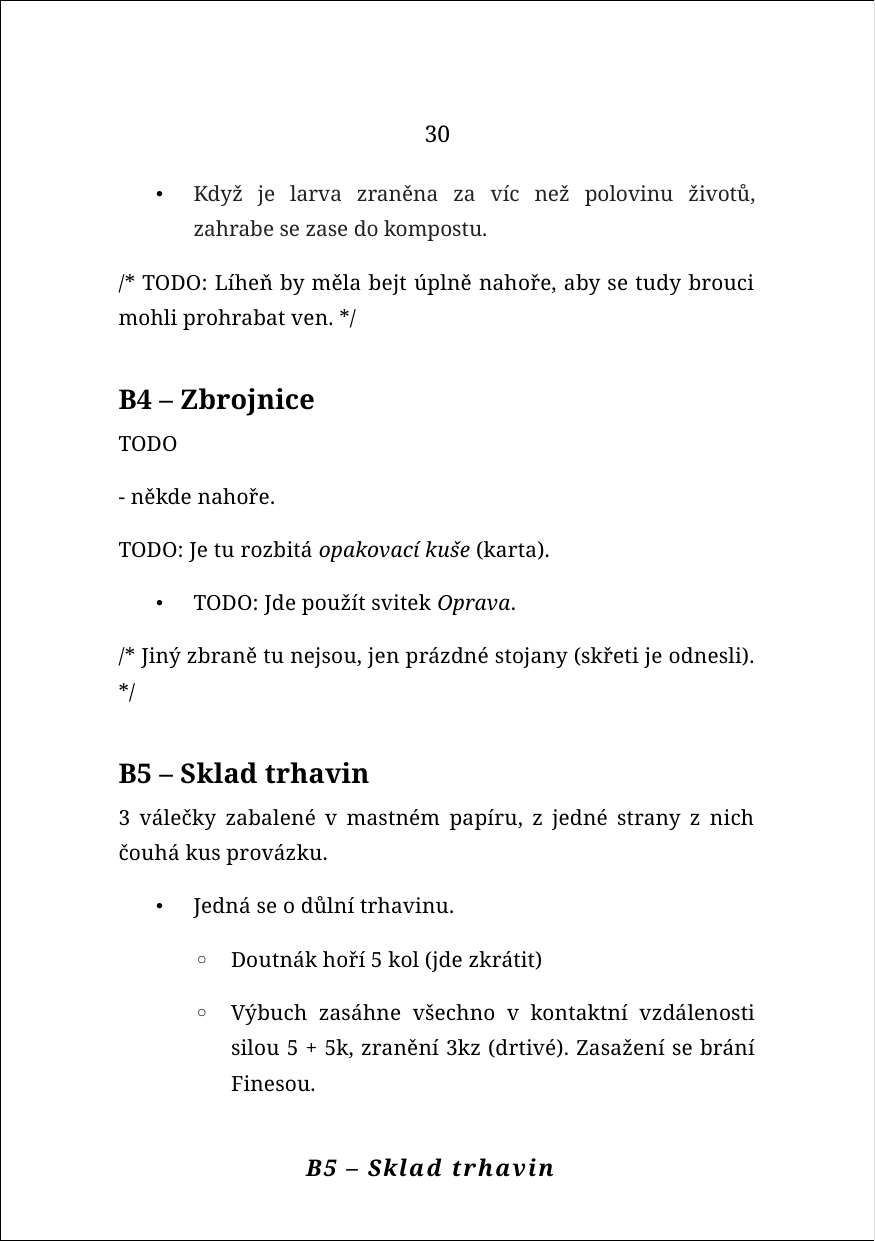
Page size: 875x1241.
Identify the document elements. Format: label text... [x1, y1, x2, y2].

text /* Jiný zbraně tu nejsou, jen prázdné stojany (skřeti je odnesli). */ [118, 642, 756, 706]
text TODO: Je tu rozbitá opakovací kuše (karta). [118, 535, 756, 564]
text /* TODO: Líheň by měla bejt úplně nahoře, aby se tudy brouci mohli prohrabat ven. */ [118, 268, 756, 332]
text - někde nahoře. [118, 482, 756, 510]
list Doutnák hoří 5 kol (jde zkrátit) [193, 945, 756, 973]
list TODO: Jde použít svitek Oprava. [156, 588, 756, 617]
subtitle B4 – Zbrojnice [118, 380, 756, 417]
text 3 válečky zabalené v mastném papíru, z jedné strany z nich čouhá kus provázku. [118, 803, 756, 867]
subtitle B5 – Sklad trhavin [118, 754, 756, 791]
list Jedná se o důlní trhavinu. [156, 891, 756, 920]
list Výbuch zasáhne všechno v kontaktní vzdálenosti silou 5 + 5k, zranění 3kz (drtivé). Zasažení se brání Finesou. [193, 998, 756, 1097]
text TODO [118, 429, 756, 457]
list Když je larva zraněna za víc než polovinu životů, zahrabe se zase do kompostu. [156, 179, 756, 243]
